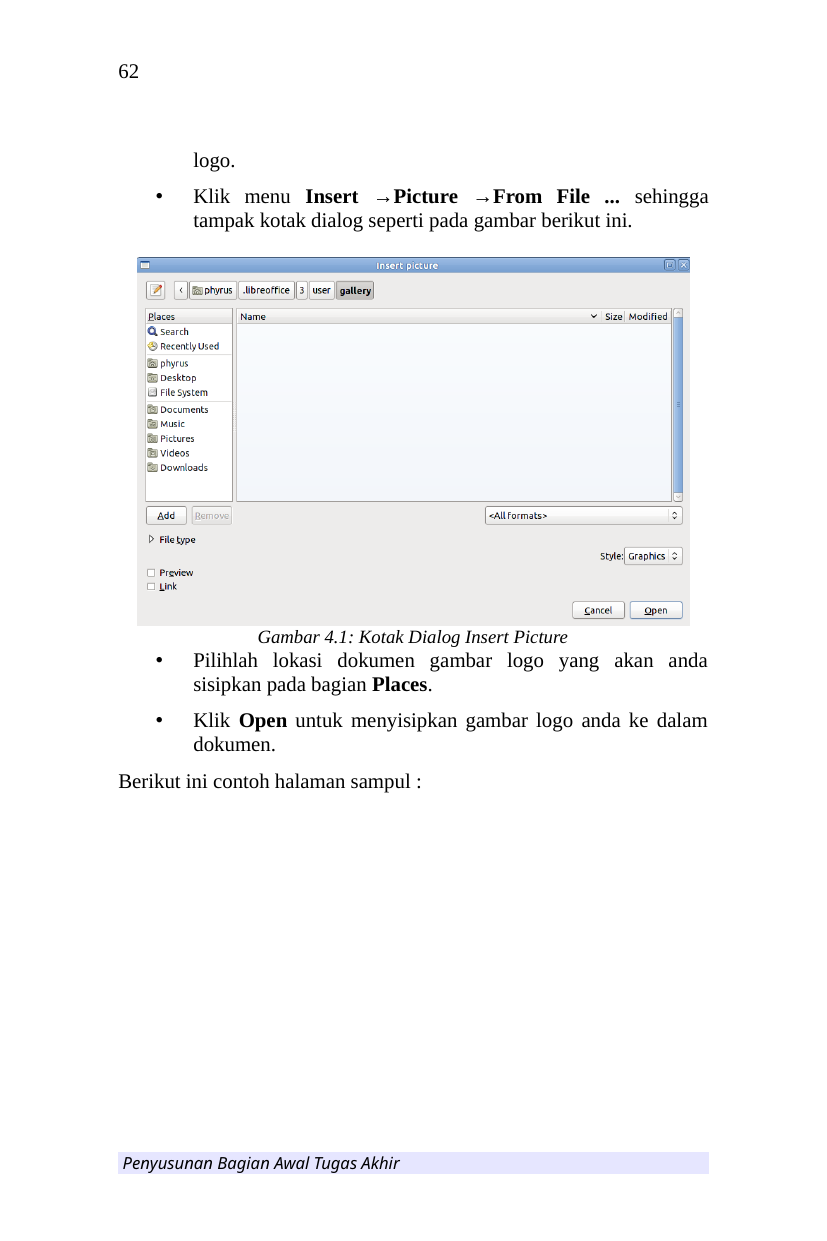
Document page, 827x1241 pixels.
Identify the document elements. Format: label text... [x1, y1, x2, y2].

list Klik menu Insert →Picture →From File ... sehingga tampak kotak dialog seperti pada gambar berikut ini. [156, 184, 709, 232]
list Gambar 4.1: Kotak Dialog Insert Picture [137, 626, 690, 647]
list Pilihlah lokasi dokumen gambar logo yang akan anda sisipkan pada bagian Places. [156, 514, 709, 696]
list logo. [156, 148, 709, 172]
picture [137, 257, 690, 626]
text Berikut ini contoh halaman sampul : [118, 769, 709, 793]
list Klik Open untuk menyisipkan gambar logo anda ke dalam dokumen. [156, 708, 709, 756]
